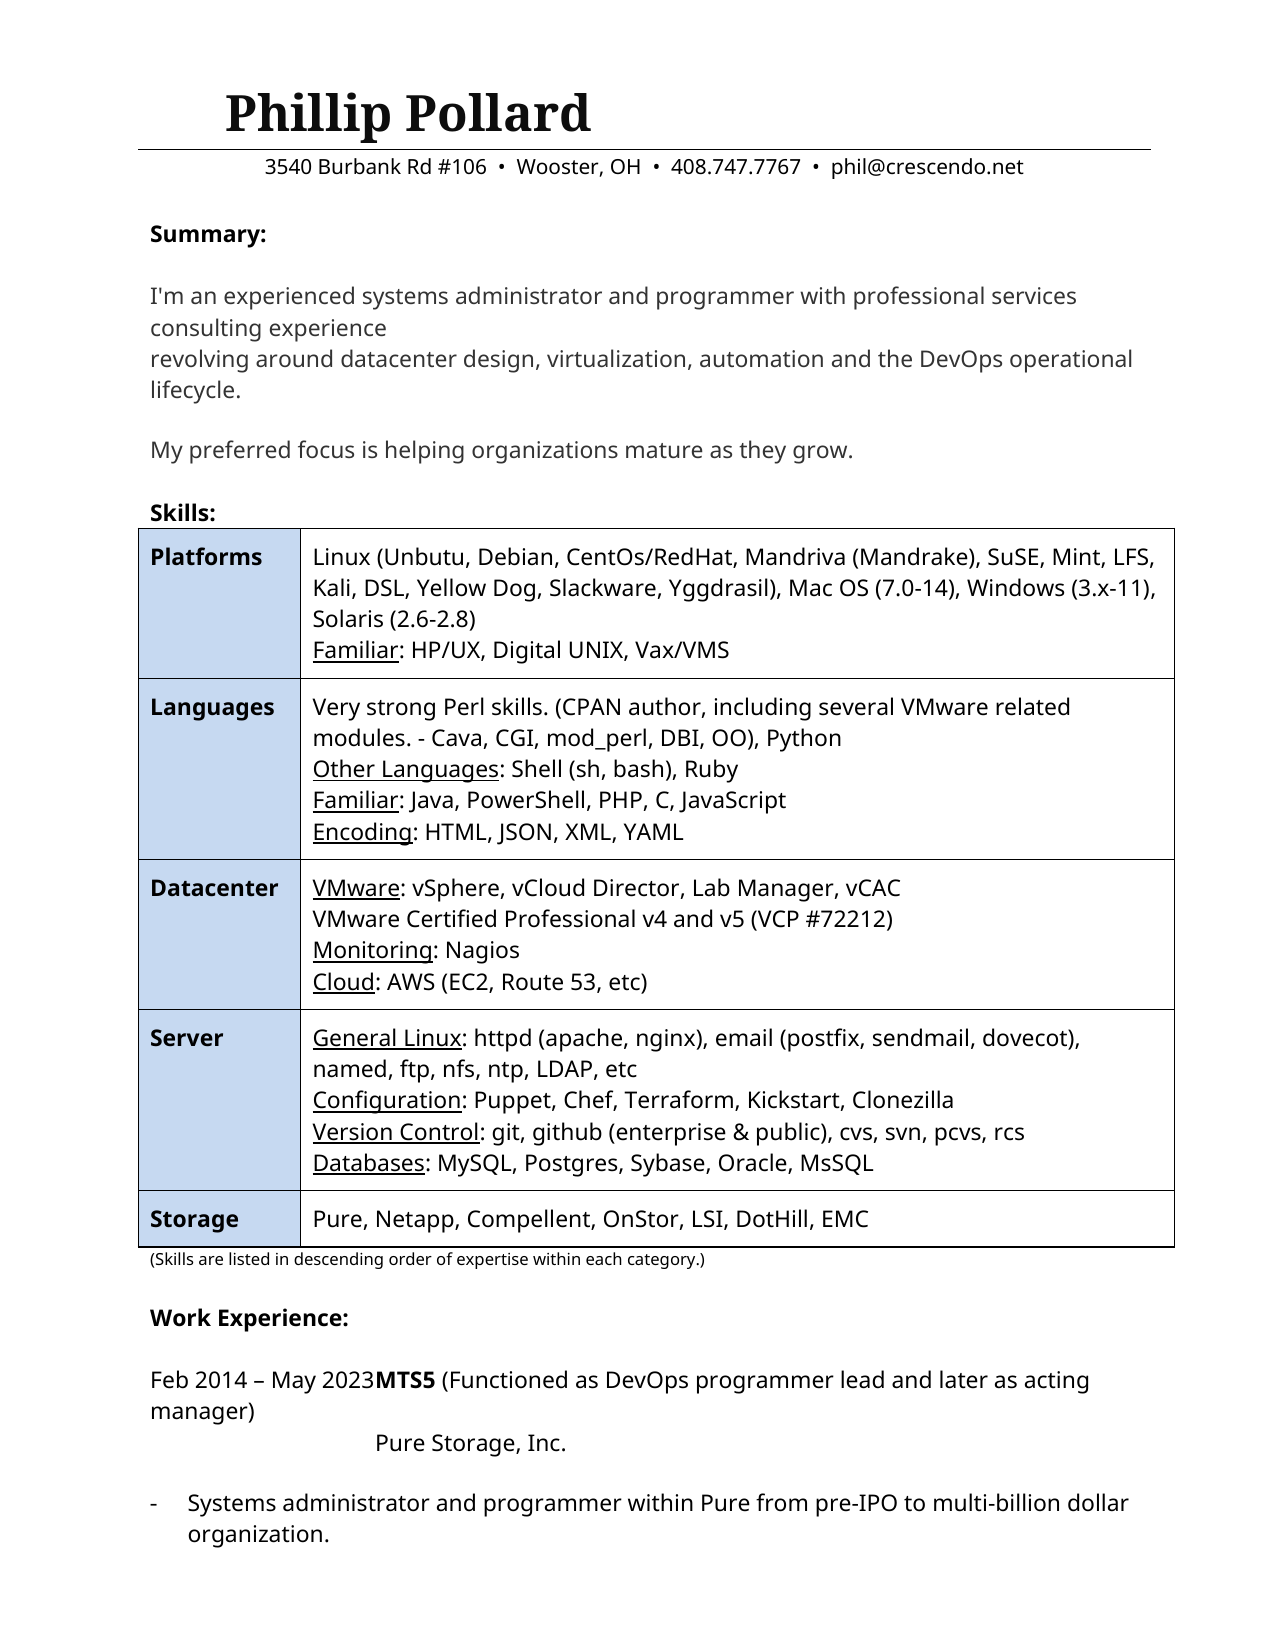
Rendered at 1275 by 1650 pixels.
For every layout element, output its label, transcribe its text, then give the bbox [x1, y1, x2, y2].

text revolving around datacenter design, virtualization, automation and the DevOps operational lifecycle. [150, 343, 1162, 405]
table_cell Very strong Perl skills. (CPAN author, including several VMware related modules. - Cava, CGI, mod_perl, DBI, OO), Python Other Languages: Shell (sh, bash), Ruby Familiar: Java, PowerShell, PHP, C, JavaScript Encoding: HTML, JSON, XML, YAML [301, 679, 1174, 859]
text Feb 2014 – May 2023 MTS5 (Functioned as DevOps programmer lead and later as acting manager) [150, 1364, 1162, 1426]
text Summary: [150, 218, 1162, 249]
table_cell Datacenter [139, 860, 300, 1009]
table_cell Storage [139, 1191, 300, 1246]
list Systems administrator and programmer within Pure from pre-IPO to multi-billion dollar organization. [150, 1486, 1162, 1549]
text Skills: [150, 496, 1162, 528]
text Pure Storage, Inc. [300, 1426, 1162, 1458]
text (Skills are listed in descending order of expertise within each category.) [150, 1248, 1162, 1270]
table_cell General Linux: httpd (apache, nginx), email (postfix, sendmail, dovecot), named, ftp, nfs, ntp, LDAP, etc Configuration: Puppet, Chef, Terraform, Kickstart, Clonezilla Version Control: git, github (enterprise & public), cvs, svn, pcvs, rcs Databases: MySQL, Postgres, Sybase, Oracle, MsSQL [301, 1010, 1174, 1190]
table_header Linux (Unbutu, Debian, CentOs/RedHat, Mandriva (Mandrake), SuSE, Mint, LFS, Kali, DSL, Yellow Dog, Slackware, Yggdrasil), Mac OS (7.0-14), Windows (3.x-11), Solaris (2.6-2.8) Familiar: HP/UX, Digital UNIX, Vax/VMS [301, 529, 1174, 678]
text Work Experience: [150, 1301, 1162, 1333]
table_cell Pure, Netapp, Compellent, OnStor, LSI, DotHill, EMC [301, 1191, 1174, 1246]
text I'm an experienced systems administrator and programmer with professional services consulting experience [150, 280, 1162, 343]
table_header Platforms [139, 529, 300, 678]
table_cell VMware: vSphere, vCloud Director, Lab Manager, vCAC VMware Certified Professional v4 and v5 (VCP #72212) Monitoring: Nagios Cloud: AWS (EC2, Route 53, etc) [301, 860, 1174, 1009]
table_cell Languages [139, 679, 300, 859]
text My preferred focus is helping organizations mature as they grow. [150, 434, 1162, 465]
table_cell Server [139, 1010, 300, 1190]
